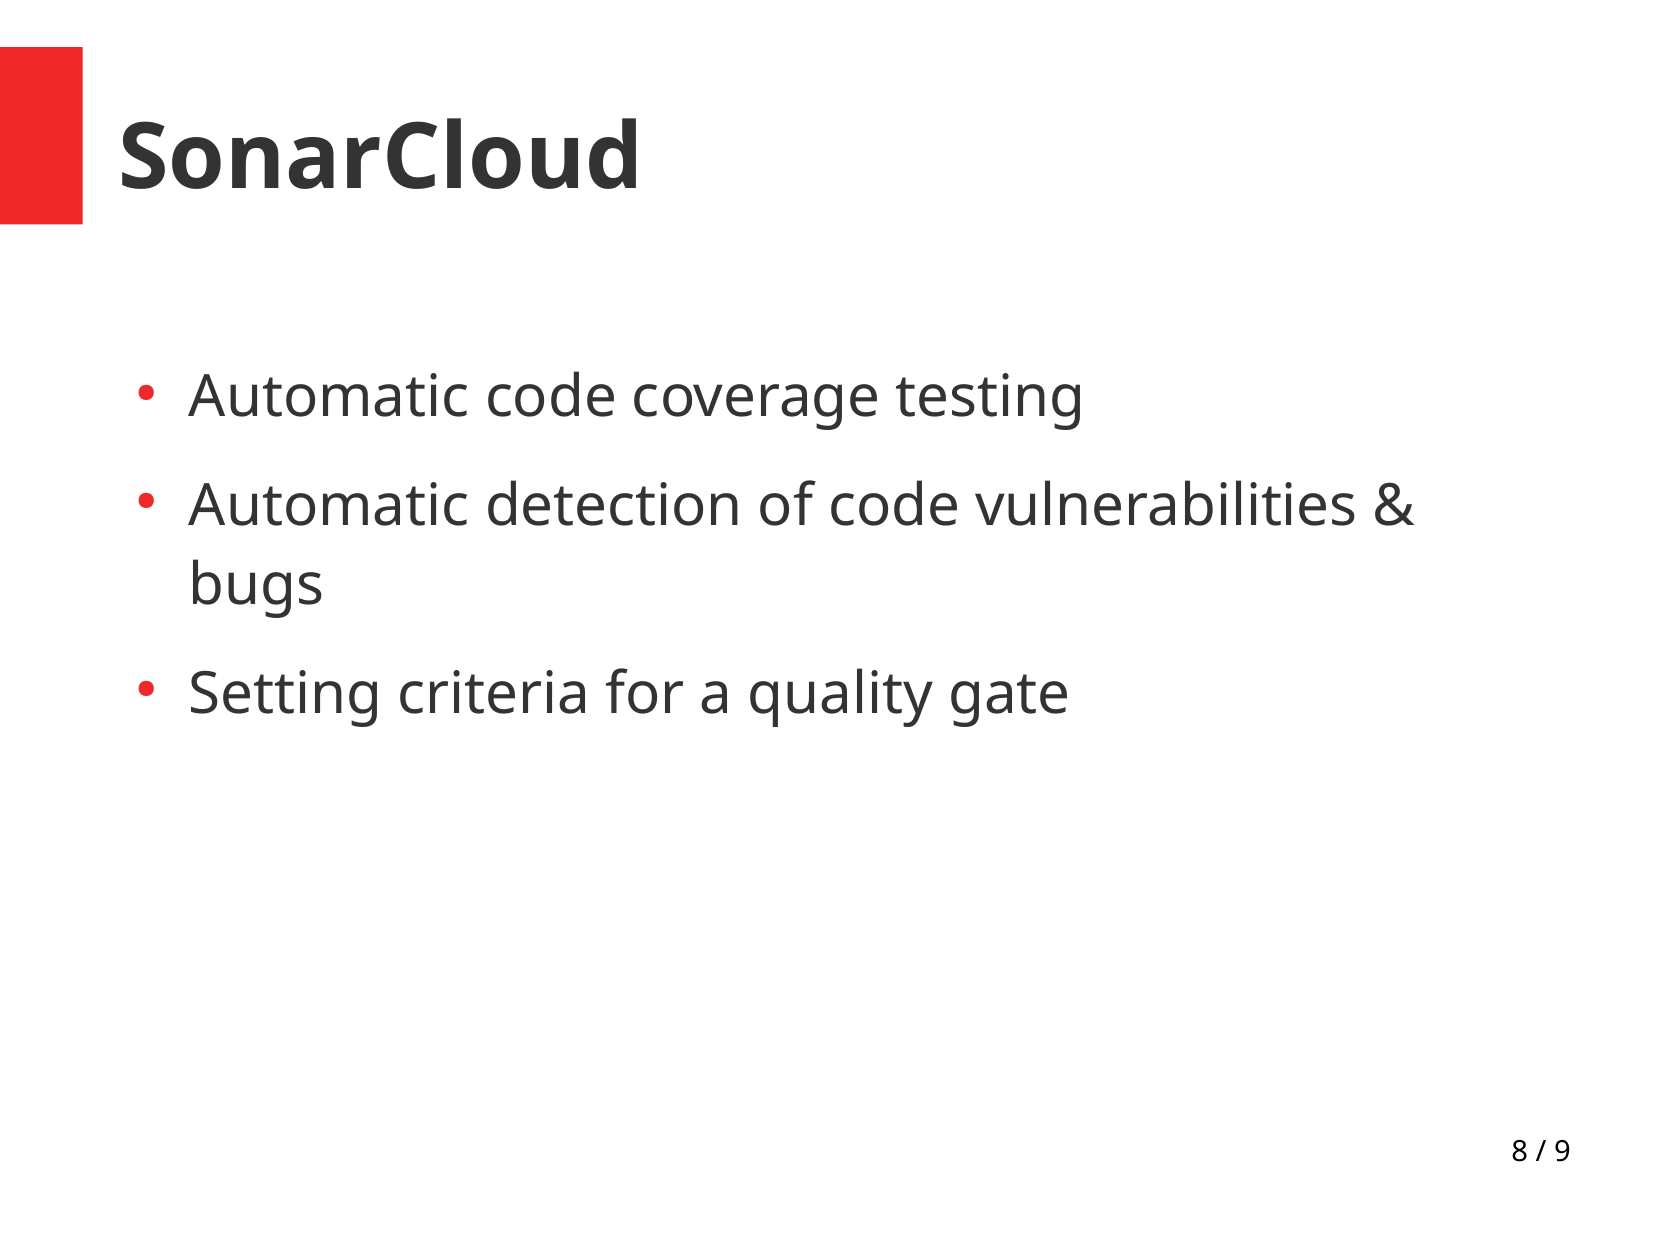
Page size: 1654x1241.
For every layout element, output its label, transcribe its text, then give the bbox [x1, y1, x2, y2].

title SonarCloud [118, 49, 1571, 257]
list Automatic code coverage testing Automatic detection of code vulnerabilities & bugs Setting criteria for a quality gate [118, 354, 1536, 1074]
